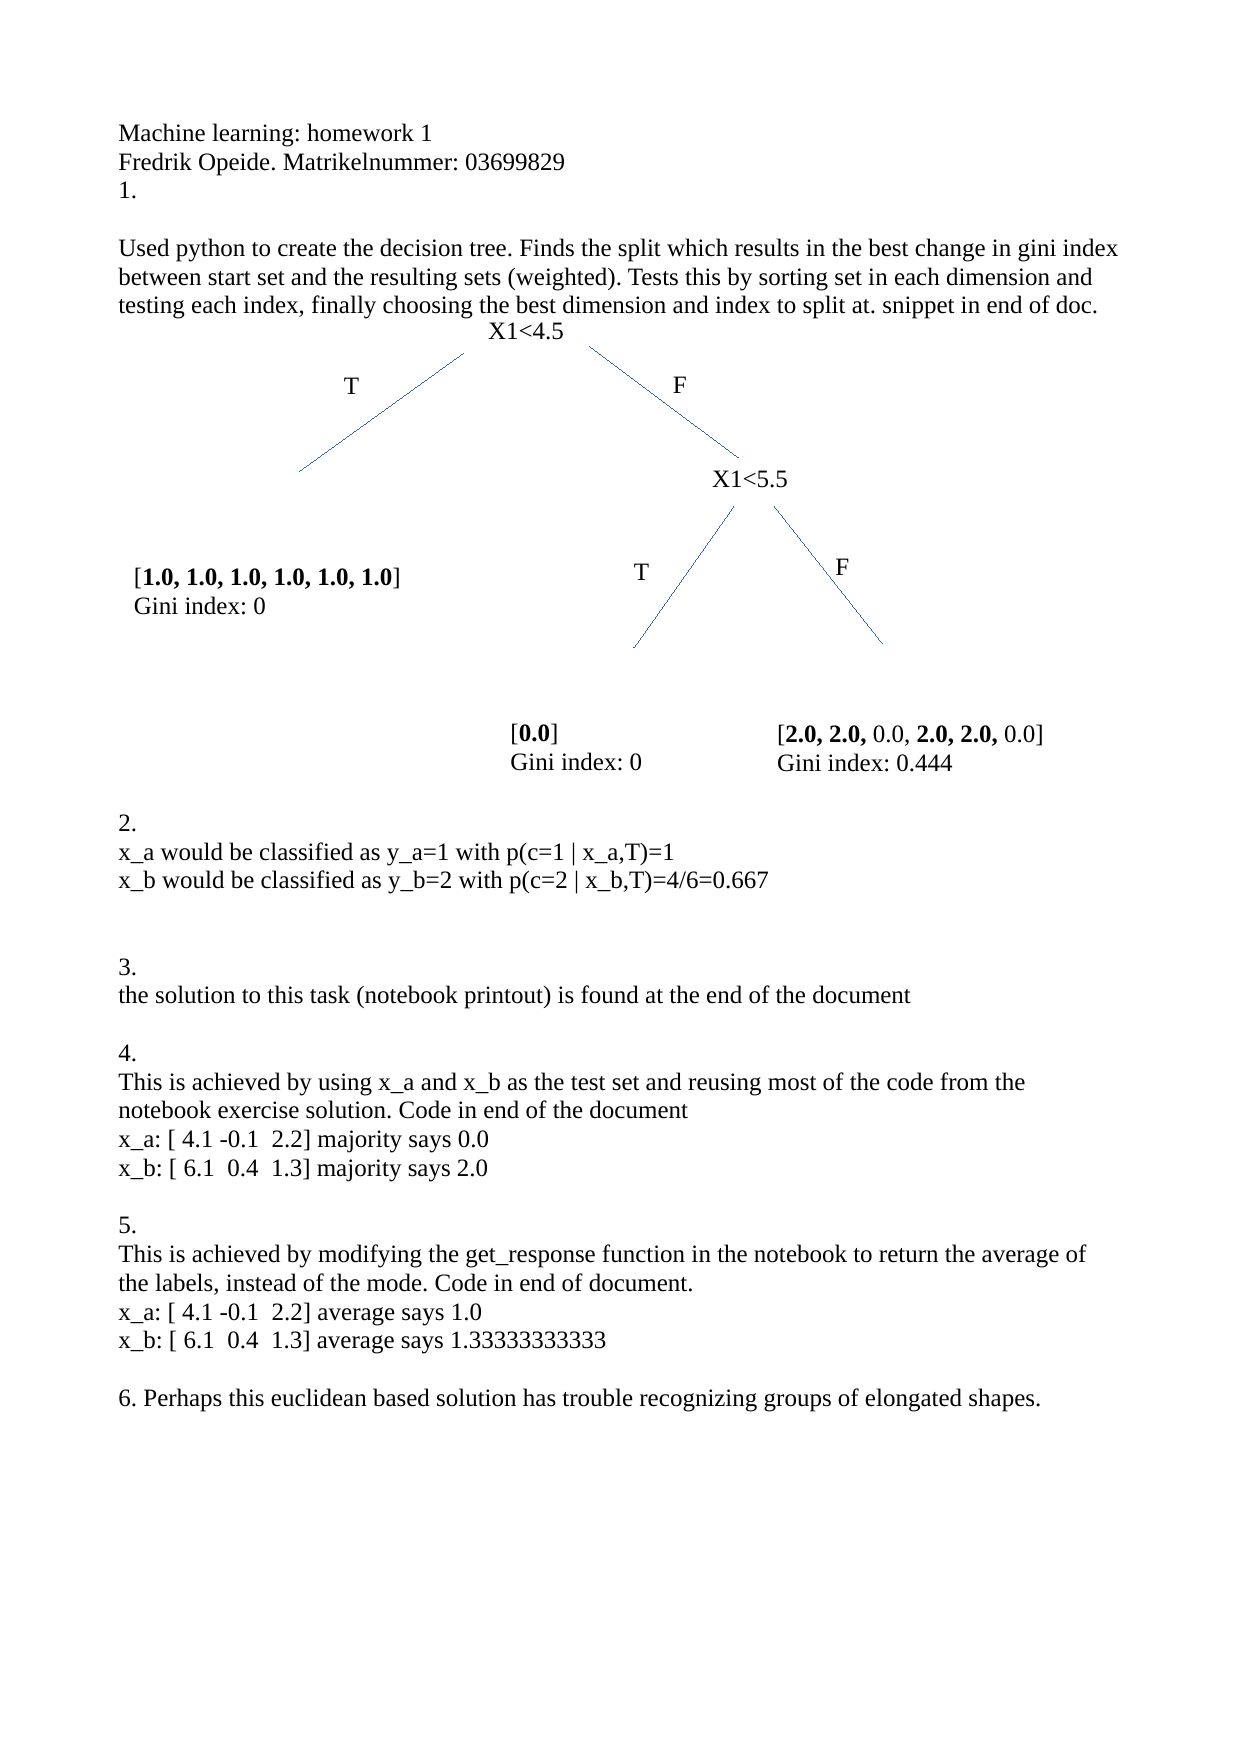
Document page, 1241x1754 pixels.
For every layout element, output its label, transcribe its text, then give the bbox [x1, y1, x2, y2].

text x_b: [ 6.1 0.4 1.3] majority says 2.0 [118, 1153, 1122, 1182]
text x_a would be classified as y_a=1 with p(c=1 | x_a,T)=1 [118, 837, 1122, 866]
text 2. [118, 808, 1122, 837]
text 5. [118, 1211, 1122, 1239]
text 4. [118, 1038, 1122, 1067]
text 6. Perhaps this euclidean based solution has trouble recognizing groups of elongated shapes. [118, 1383, 1122, 1412]
text 3. [118, 952, 1122, 981]
text x_b would be classified as y_b=2 with p(c=2 | x_b,T)=4/6=0.667 [118, 866, 1122, 894]
text the solution to this task (notebook printout) is found at the end of the document [118, 981, 1122, 1009]
text 1. [118, 176, 1122, 204]
text x_a: [ 4.1 -0.1 2.2] majority says 0.0 [118, 1124, 1122, 1153]
text This is achieved by modifying the get_response function in the notebook to return the average of the labels, instead of the mode. Code in end of document. [118, 1239, 1122, 1297]
text x_a: [ 4.1 -0.1 2.2] average says 1.0 [118, 1297, 1122, 1326]
text x_b: [ 6.1 0.4 1.3] average says 1.33333333333 [118, 1326, 1122, 1354]
text This is achieved by using x_a and x_b as the test set and reusing most of the code from the notebook exercise solution. Code in end of the document [118, 1067, 1122, 1124]
text Used python to create the decision tree. Finds the split which results in the best change in gini index between start set and the resulting sets (weighted). Tests this by sorting set in each dimension and testing each index, finally choosing the best dimension and index to split at. snippet in end of doc. [118, 233, 1122, 319]
text Fredrik Opeide. Matrikelnummer: 03699829 [118, 147, 1122, 176]
text Machine learning: homework 1 [118, 118, 1122, 147]
